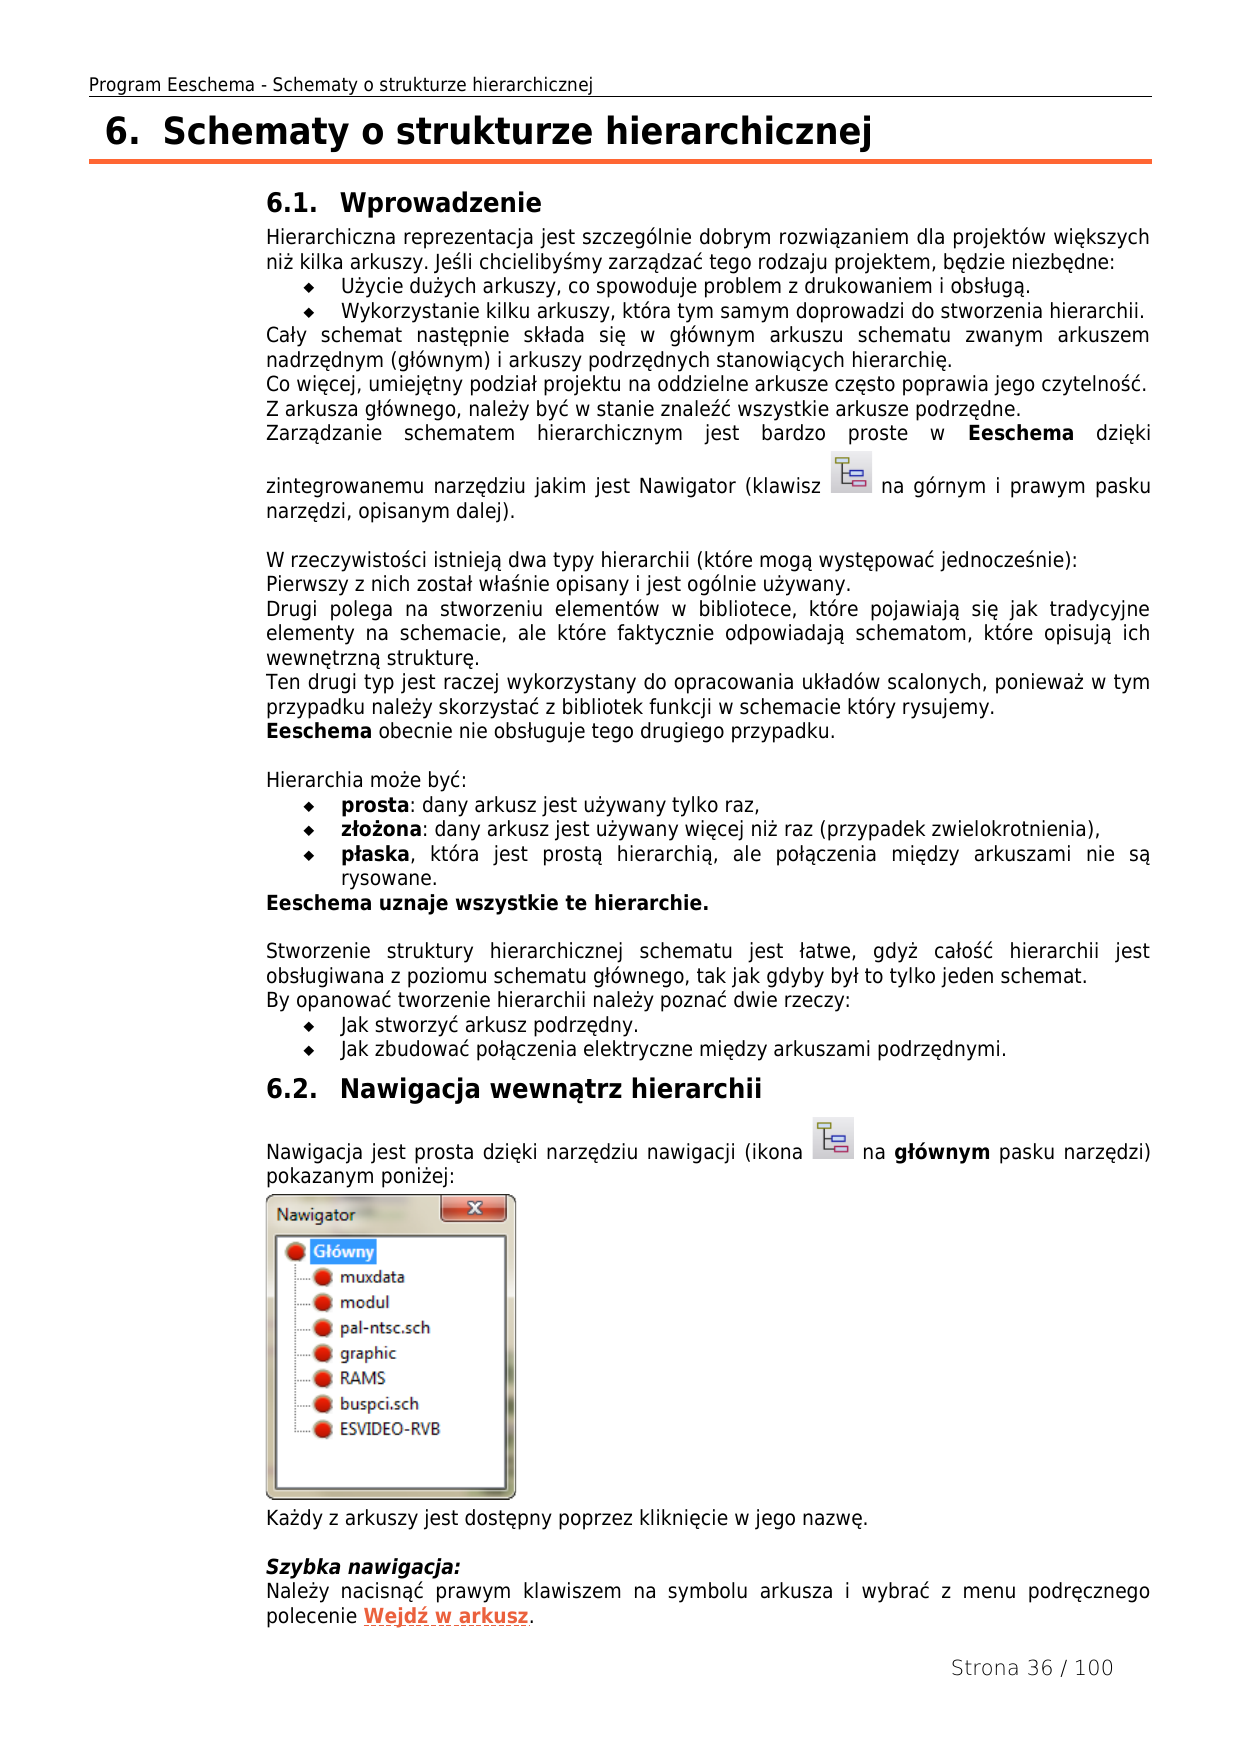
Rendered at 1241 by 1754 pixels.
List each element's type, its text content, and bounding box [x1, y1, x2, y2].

text Hierarchiczna reprezentacja jest szczególnie dobrym rozwiązaniem dla projektów większych niż kilka arkuszy. Jeśli chcielibyśmy zarządzać tego rodzaju projektem, będzie niezbędne: [266, 225, 1152, 274]
list Jak stworzyć arkusz podrzędny. [303, 1013, 1152, 1037]
text Co więcej, umiejętny podział projektu na oddzielne arkusze często poprawia jego czytelność. [266, 372, 1152, 397]
list Użycie dużych arkuszy, co spowoduje problem z drukowaniem i obsługą. [303, 274, 1152, 299]
text Nawigacja jest prosta dzięki narzędziu nawigacji (ikona na głównym pasku narzędzi) pokazanym poniżej: [266, 1111, 1152, 1189]
text Z arkusza głównego, należy być w stanie znaleźć wszystkie arkusze podrzędne. [266, 397, 1152, 421]
list Wykorzystanie kilku arkuszy, która tym samym doprowadzi do stworzenia hierarchii. [303, 299, 1152, 323]
text Cały schemat następnie składa się w głównym arkuszu schematu zwanym arkuszem nadrzędnym (głównym) i arkuszy podrzędnych stanowiących hierarchię. [266, 323, 1152, 372]
text Pierwszy z nich został właśnie opisany i jest ogólnie używany. [266, 572, 1152, 597]
text Szybka nawigacja: [266, 1555, 1152, 1579]
picture [812, 1117, 854, 1159]
list prosta: dany arkusz jest używany tylko raz, [303, 793, 1152, 817]
list płaska, która jest prostą hierarchią, ale połączenia między arkuszami nie są rysowane. [303, 842, 1152, 891]
text Zarządzanie schematem hierarchicznym jest bardzo proste w Eeschema dzięki zintegrowanemu narzędziu jakim jest Nawigator (klawisz na górnym i prawym pasku narzędzi, opisanym dalej). [266, 421, 1152, 523]
list Jak zbudować połączenia elektryczne między arkuszami podrzędnymi. [303, 1037, 1152, 1062]
text Eeschema obecnie nie obsługuje tego drugiego przypadku. [266, 719, 1152, 744]
text Każdy z arkuszy jest dostępny poprzez kliknięcie w jego nazwę. [266, 1506, 1152, 1530]
text Ten drugi typ jest raczej wykorzystany do opracowania układów scalonych, ponieważ w tym przypadku należy skorzystać z bibliotek funkcji w schemacie który rysujemy. [266, 670, 1152, 719]
subtitle Wprowadzenie [266, 188, 1152, 219]
picture [830, 451, 873, 493]
text Należy nacisnąć prawym klawiszem na symbolu arkusza i wybrać z menu podręcznego polecenie Wejdź w arkusz. [266, 1579, 1152, 1628]
text By opanować tworzenie hierarchii należy poznać dwie rzeczy: [266, 988, 1152, 1013]
subtitle Schematy o strukturze hierarchicznej [88, 103, 1152, 164]
picture [265, 1194, 517, 1500]
list złożona: dany arkusz jest używany więcej niż raz (przypadek zwielokrotnienia), [303, 817, 1152, 842]
text W rzeczywistości istnieją dwa typy hierarchii (które mogą występować jednocześnie): [266, 548, 1152, 572]
text Eeschema uznaje wszystkie te hierarchie. [266, 891, 1152, 915]
text Stworzenie struktury hierarchicznej schematu jest łatwe, gdyż całość hierarchii jest obsługiwana z poziomu schematu głównego, tak jak gdyby był to tylko jeden schemat. [266, 939, 1152, 988]
text Drugi polega na stworzeniu elementów w bibliotece, które pojawiają się jak tradycyjne elementy na schemacie, ale które faktycznie odpowiadają schematom, które opisują ich wewnętrzną strukturę. [266, 597, 1152, 670]
subtitle Nawigacja wewnątrz hierarchii [266, 1074, 1152, 1105]
text Hierarchia może być: [266, 768, 1152, 793]
